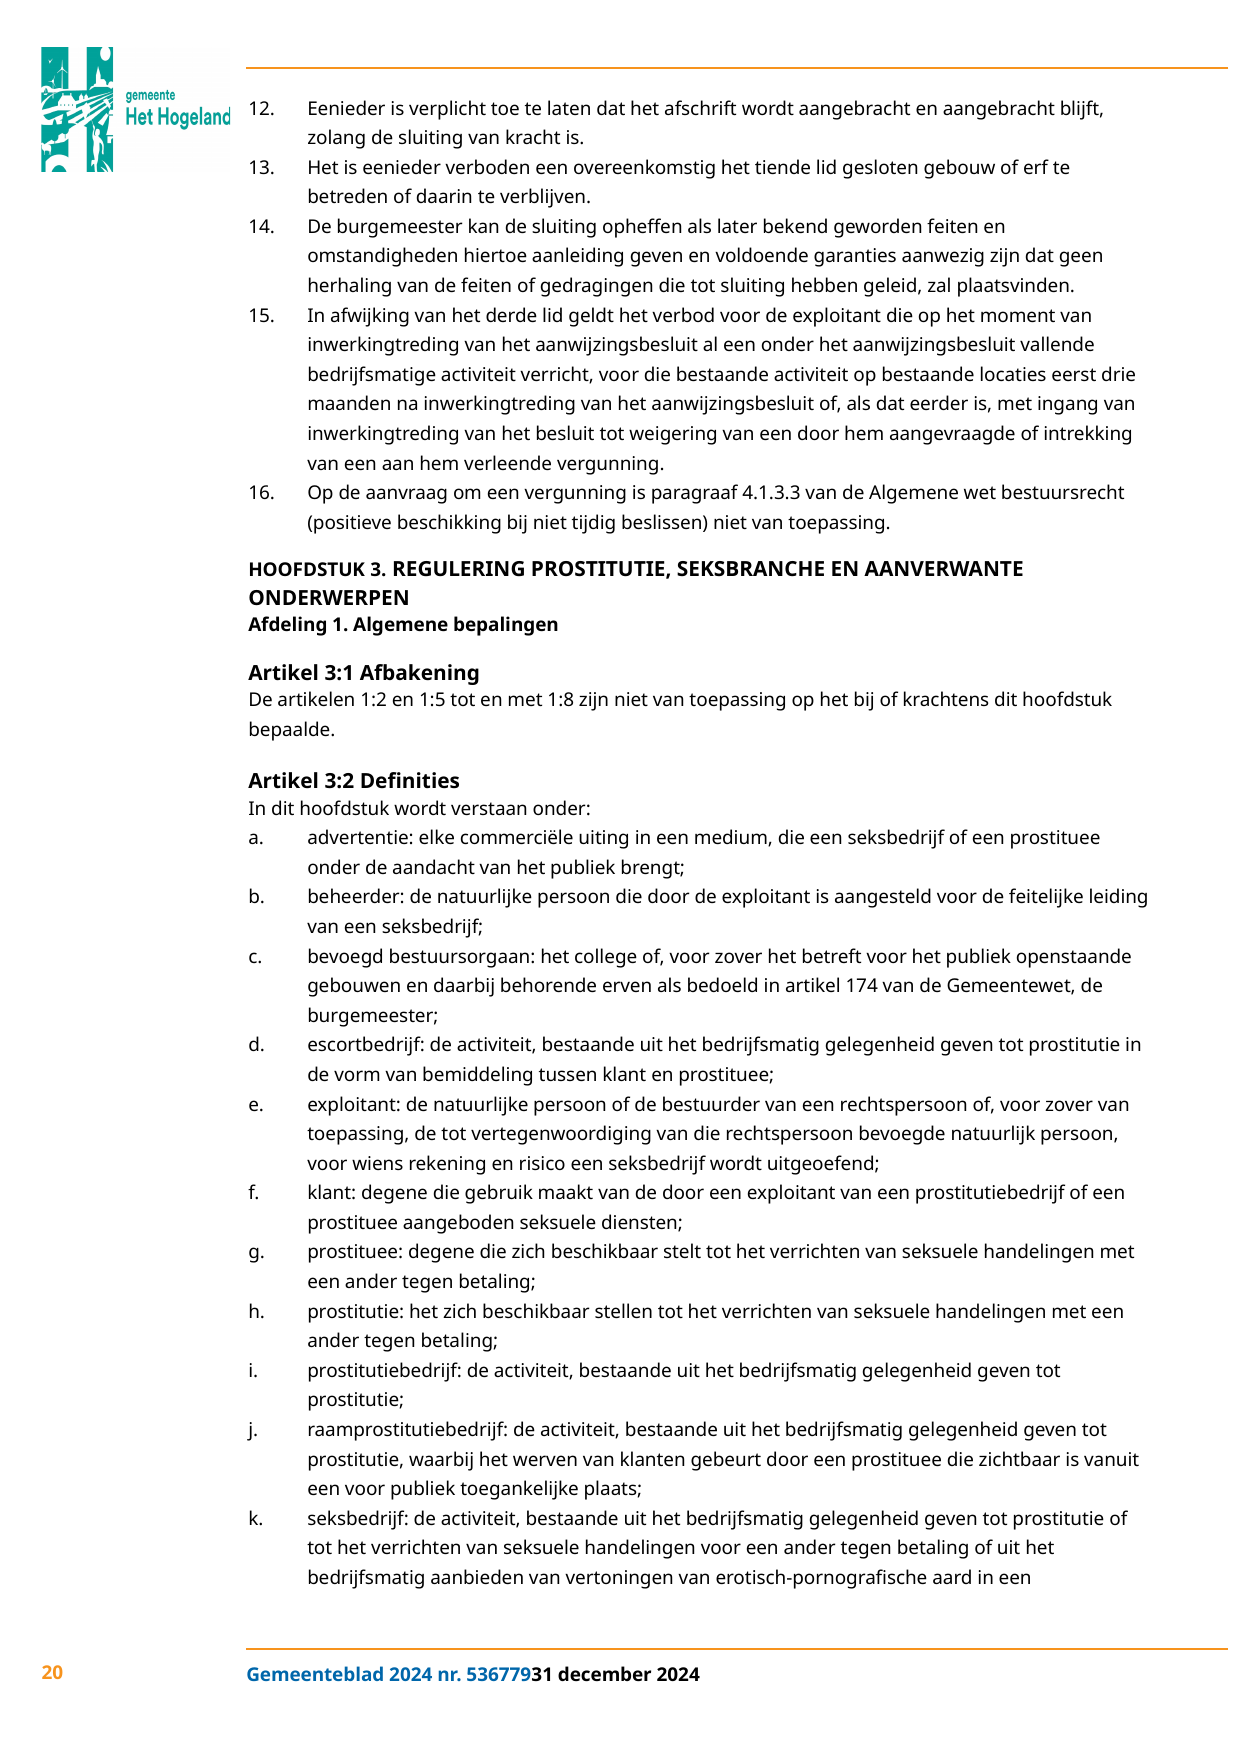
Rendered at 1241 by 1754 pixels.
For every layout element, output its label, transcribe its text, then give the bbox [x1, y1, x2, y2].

list De burgemeester kan de sluiting opheffen als later bekend geworden feiten en omstandigheden hiertoe aanleiding geven en voldoende garanties aanwezig zijn dat geen herhaling van de feiten of gedragingen die tot sluiting hebben geleid, zal plaatsvinden. [248, 213, 1152, 298]
list bevoegd bestuursorgaan: het college of, voor zover het betreft voor het publiek openstaande gebouwen en daarbij behorende erven als bedoeld in artikel 174 van de Gemeentewet, de burgemeester; [248, 943, 1152, 1028]
list escortbedrijf: de activiteit, bestaande uit het bedrijfsmatig gelegenheid geven tot prostitutie in de vorm van bemiddeling tussen klant en prostituee; [248, 1032, 1152, 1087]
picture [41, 47, 231, 172]
list seksbedrijf: de activiteit, bestaande uit het bedrijfsmatig gelegenheid geven tot prostitutie of tot het verrichten van seksuele handelingen voor een ander tegen betaling of uit het bedrijfsmatig aanbieden van vertoningen van erotisch-pornografische aard in een [248, 1505, 1152, 1590]
list beheerder: de natuurlijke persoon die door de exploitant is aangesteld voor de feitelijke leiding van een seksbedrijf; [248, 884, 1152, 939]
list prostituee: degene die zich beschikbaar stelt tot het verrichten van seksuele handelingen met een ander tegen betaling; [248, 1239, 1152, 1294]
list advertentie: elke commerciële uiting in een medium, die een seksbedrijf of een prostituee onder de aandacht van het publiek brengt; [248, 824, 1152, 880]
list Eenieder is verplicht toe te laten dat het afschrift wordt aangebracht en aangebracht blijft, zolang de sluiting van kracht is. [248, 95, 1152, 150]
text Artikel 3:2 Definities [248, 766, 1152, 795]
list prostitutie: het zich beschikbaar stellen tot het verrichten van seksuele handelingen met een ander tegen betaling; [248, 1298, 1152, 1353]
text In dit hoofdstuk wordt verstaan onder: [248, 795, 1152, 821]
text HOOFDSTUK 3. REGULERING PROSTITUTIE, SEKSBRANCHE EN AANVERWANTE ONDERWERPEN [248, 554, 1152, 611]
list Op de aanvraag om een vergunning is paragraaf 4.1.3.3 van de Algemene wet bestuursrecht (positieve beschikking bij niet tijdig beslissen) niet van toepassing. [248, 479, 1152, 535]
text Afdeling 1. Algemene bepalingen [248, 611, 1152, 637]
list klant: degene die gebruik maakt van de door een exploitant van een prostitutiebedrijf of een prostituee aangeboden seksuele diensten; [248, 1179, 1152, 1235]
list exploitant: de natuurlijke persoon of de bestuurder van een rechtspersoon of, voor zover van toepassing, de tot vertegenwoordiging van die rechtspersoon bevoegde natuurlijk persoon, voor wiens rekening en risico een seksbedrijf wordt uitgeoefend; [248, 1091, 1152, 1176]
list raamprostitutiebedrijf: de activiteit, bestaande uit het bedrijfsmatig gelegenheid geven tot prostitutie, waarbij het werven van klanten gebeurt door een prostituee die zichtbaar is vanuit een voor publiek toegankelijke plaats; [248, 1416, 1152, 1501]
text De artikelen 1:2 en 1:5 tot en met 1:8 zijn niet van toepassing op het bij of krachtens dit hoofdstuk bepaalde. [248, 686, 1152, 742]
text Artikel 3:1 Afbakening [248, 658, 1152, 686]
list prostitutiebedrijf: de activiteit, bestaande uit het bedrijfsmatig gelegenheid geven tot prostitutie; [248, 1357, 1152, 1412]
list Het is eenieder verboden een overeenkomstig het tiende lid gesloten gebouw of erf te betreden of daarin te verblijven. [248, 154, 1152, 209]
list In afwijking van het derde lid geldt het verbod voor de exploitant die op het moment van inwerkingtreding van het aanwijzingsbesluit al een onder het aanwijzingsbesluit vallende bedrijfsmatige activiteit verricht, voor die bestaande activiteit op bestaande locaties eerst drie maanden na inwerkingtreding van het aanwijzingsbesluit of, als dat eerder is, met ingang van inwerkingtreding van het besluit tot weigering van een door hem aangevraagde of intrekking van een aan hem verleende vergunning. [248, 302, 1152, 476]
